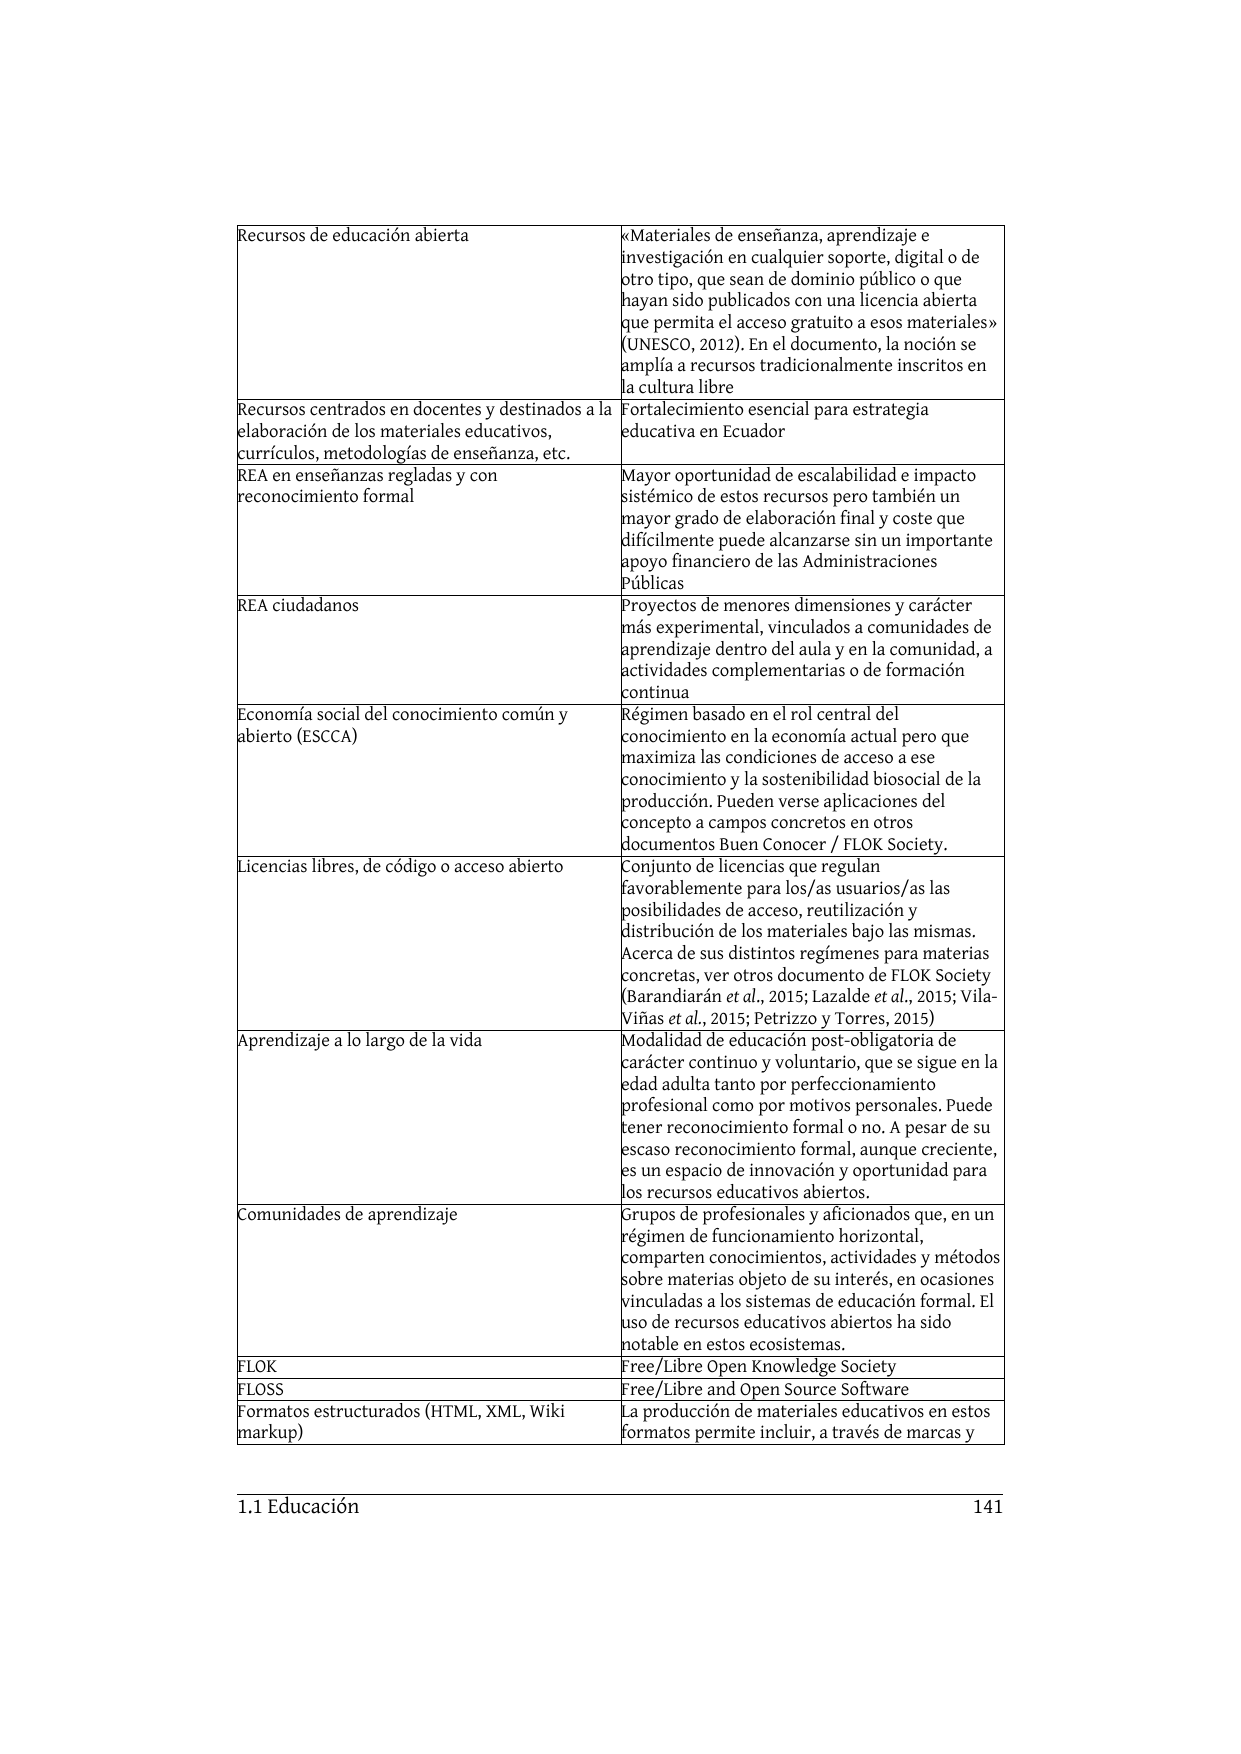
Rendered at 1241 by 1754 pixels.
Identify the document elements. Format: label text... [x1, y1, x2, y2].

table_cell Modalidad de educación post-obligatoria de carácter continuo y voluntario, que se sigue en la edad adulta tanto por perfeccionamiento profesional como por motivos personales. Puede tener reconocimiento formal o no. A pesar de su escaso reconocimiento formal, aunque creciente, es un espacio de innovación y oportunidad para los recursos educativos abiertos. [622, 1031, 1004, 1204]
table_cell REA ciudadanos [238, 596, 621, 704]
table_cell Recursos centrados en docentes y destinados a la elaboración de los materiales educativos, currículos, metodologías de enseñanza, etc. [238, 400, 621, 464]
table_cell Formatos estructurados (HTML, XML, Wiki markup) [238, 1401, 621, 1444]
table_cell Conjunto de licencias que regulan favorablemente para los/as usuarios/as las posibilidades de acceso, reutilización y distribución de los materiales bajo las mismas. Acerca de sus distintos regímenes para materias concretas, ver otros documento de FLOK Society (Barandiarán et al., 2015; Lazalde et al., 2015; Vila-Viñas et al., 2015; Petrizzo y Torres, 2015) [622, 857, 1004, 1030]
table_header «Materiales de enseñanza, aprendizaje e investigación en cualquier soporte, digital o de otro tipo, que sean de dominio público o que hayan sido publicados con una licencia abierta que permita el acceso gratuito a esos materiales» (UNESCO, 2012). En el documento, la noción se amplía a recursos tradicionalmente inscritos en la cultura libre [622, 226, 1004, 399]
table_cell La producción de materiales educativos en estos formatos permite incluir, a través de marcas y [622, 1401, 1004, 1444]
table_cell FLOSS [238, 1379, 621, 1400]
table_cell Mayor oportunidad de escalabilidad e impacto sistémico de estos recursos pero también un mayor grado de elaboración final y coste que difícilmente puede alcanzarse sin un importante apoyo financiero de las Administraciones Públicas [622, 465, 1004, 595]
table_cell Proyectos de menores dimensiones y carácter más experimental, vinculados a comunidades de aprendizaje dentro del aula y en la comunidad, a actividades complementarias o de formación continua [622, 596, 1004, 704]
table_cell Comunidades de aprendizaje [238, 1205, 621, 1356]
table_cell Licencias libres, de código o acceso abierto [238, 857, 621, 1030]
table_cell Economía social del conocimiento común y abierto (ESCCA) [238, 705, 621, 856]
table_cell FLOK [238, 1357, 621, 1378]
table_cell Free/Libre and Open Source Software [622, 1379, 1004, 1400]
table_cell Régimen basado en el rol central del conocimiento en la economía actual pero que maximiza las condiciones de acceso a ese conocimiento y la sostenibilidad biosocial de la producción. Pueden verse aplicaciones del concepto a campos concretos en otros documentos Buen Conocer / FLOK Society. [622, 705, 1004, 856]
table_header Recursos de educación abierta [238, 226, 621, 399]
table_cell Fortalecimiento esencial para estrategia educativa en Ecuador [622, 400, 1004, 464]
table_cell Aprendizaje a lo largo de la vida [238, 1031, 621, 1204]
table_cell REA en enseñanzas regladas y con reconocimiento formal [238, 465, 621, 595]
table_cell Grupos de profesionales y aficionados que, en un régimen de funcionamiento horizontal, comparten conocimientos, actividades y métodos sobre materias objeto de su interés, en ocasiones vinculadas a los sistemas de educación formal. El uso de recursos educativos abiertos ha sido notable en estos ecosistemas. [622, 1205, 1004, 1356]
table_cell Free/Libre Open Knowledge Society [622, 1357, 1004, 1378]
